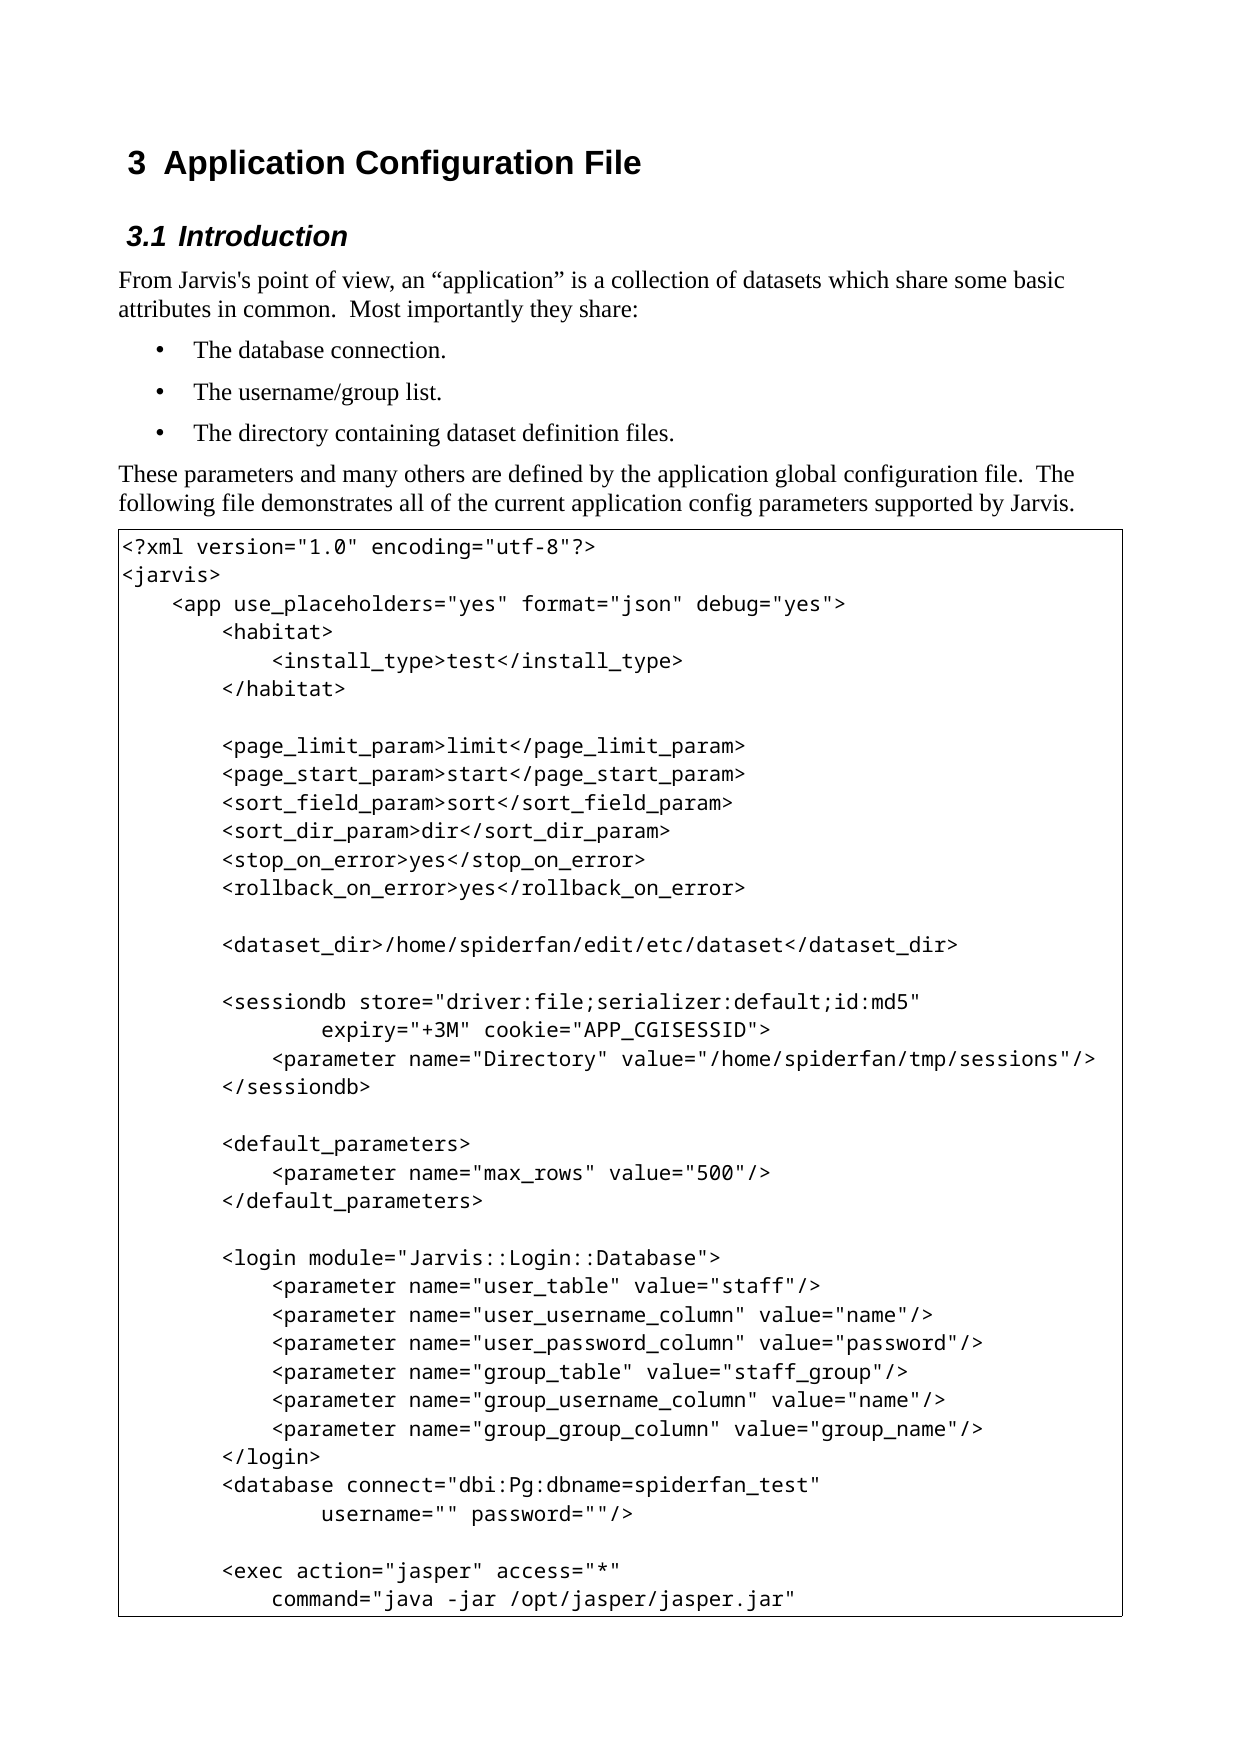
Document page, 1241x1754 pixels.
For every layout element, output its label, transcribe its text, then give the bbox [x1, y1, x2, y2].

text <sessiondb store="driver:file;serializer:default;id:md5" [119, 984, 1122, 1012]
list The database connection. [156, 335, 1122, 364]
text </login> [119, 1439, 1122, 1467]
text <sort_dir_param>dir</sort_dir_param> [119, 813, 1122, 842]
text <page_start_param>start</page_start_param> [119, 757, 1122, 785]
text <parameter name="user_username_column" value="name"/> [119, 1297, 1122, 1325]
subtitle Application Configuration File [118, 143, 1122, 182]
text <parameter name="max_rows" value="500"/> [119, 1155, 1122, 1183]
text <jarvis> [119, 557, 1122, 586]
text <parameter name="group_table" value="staff_group"/> [119, 1354, 1122, 1382]
text <page_limit_param>limit</page_limit_param> [119, 728, 1122, 757]
text <parameter name="user_table" value="staff"/> [119, 1268, 1122, 1297]
list The directory containing dataset definition files. [156, 418, 1122, 447]
list The username/group list. [156, 377, 1122, 405]
text <habitat> [119, 614, 1122, 643]
text <database connect="dbi:Pg:dbname=spiderfan_test" [119, 1467, 1122, 1496]
text <install_type>test</install_type> [119, 643, 1122, 671]
text <default_parameters> [119, 1126, 1122, 1155]
text <stop_on_error>yes</stop_on_error> [119, 842, 1122, 870]
text <login module="Jarvis::Login::Database"> [119, 1240, 1122, 1268]
text <exec action="jasper" access="*" [119, 1553, 1122, 1581]
text <parameter name="user_password_column" value="password"/> [119, 1325, 1122, 1354]
text From Jarvis's point of view, an “application” is a collection of datasets which share some basic attributes in common. Most importantly they share: [118, 265, 1122, 323]
text <dataset_dir>/home/spiderfan/edit/etc/dataset</dataset_dir> [119, 927, 1122, 959]
text </sessiondb> [119, 1069, 1122, 1101]
text These parameters and many others are defined by the application global configuration file. The following file demonstrates all of the current application config parameters supported by Jarvis. [118, 459, 1122, 517]
text <app use_placeholders="yes" format="json" debug="yes"> [119, 586, 1122, 614]
text <parameter name="group_group_column" value="group_name"/> [119, 1411, 1122, 1439]
text <sort_field_param>sort</sort_field_param> [119, 785, 1122, 813]
text <rollback_on_error>yes</rollback_on_error> [119, 870, 1122, 902]
subtitle Introduction [118, 219, 1122, 253]
text </default_parameters> [119, 1183, 1122, 1214]
text command="java -jar /opt/jasper/jasper.jar" [119, 1581, 1122, 1616]
text <parameter name="Directory" value="/home/spiderfan/tmp/sessions"/> [119, 1041, 1122, 1069]
text username="" password=""/> [119, 1496, 1122, 1527]
text <parameter name="group_username_column" value="name"/> [119, 1382, 1122, 1411]
text expiry="+3M" cookie="APP_CGISESSID"> [119, 1012, 1122, 1041]
text <?xml version="1.0" encoding="utf-8"?> [119, 530, 1122, 557]
text </habitat> [119, 671, 1122, 703]
